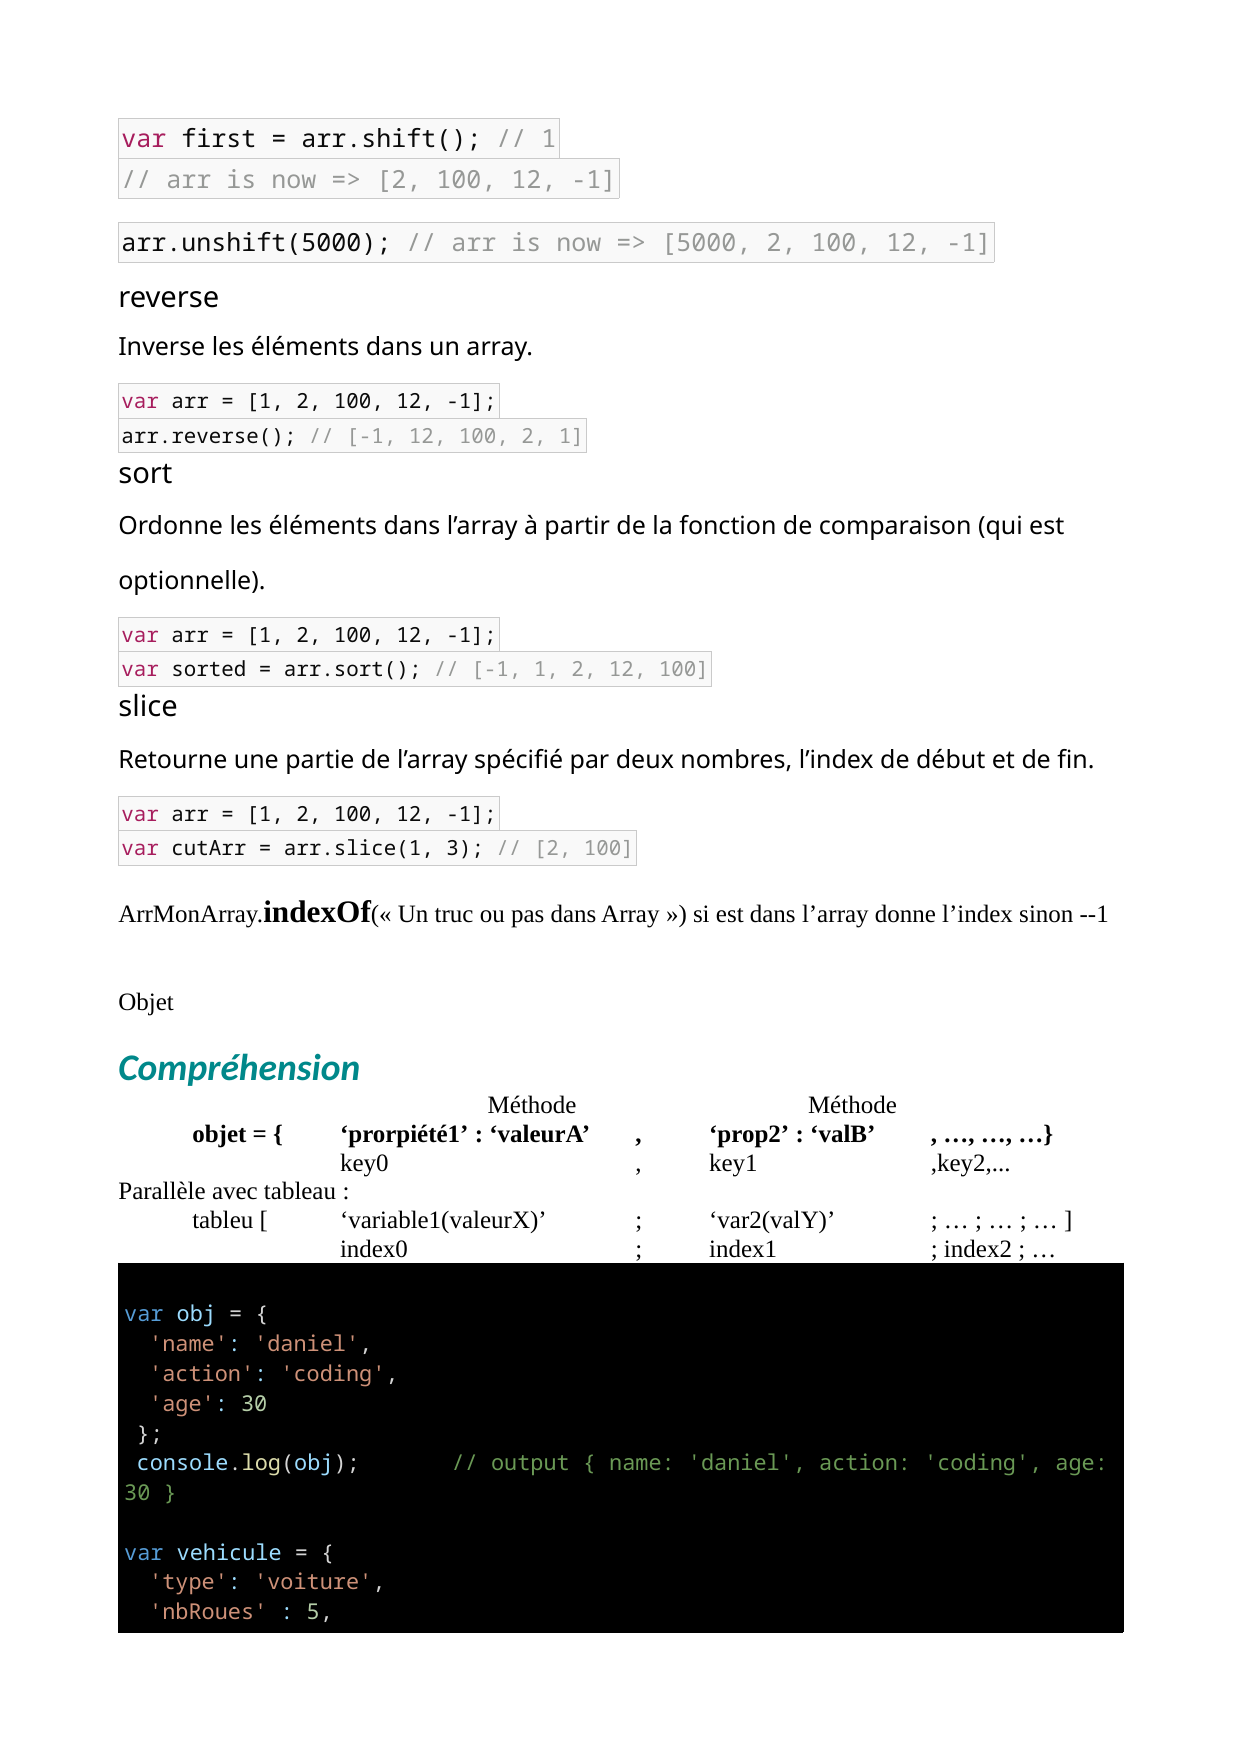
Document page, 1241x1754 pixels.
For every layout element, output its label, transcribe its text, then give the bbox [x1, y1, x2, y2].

text ArrMonArray.indexOf(« Un truc ou pas dans Array ») si est dans l’array donne l’index sinon --1 [118, 893, 1122, 929]
text tableu [ ‘variable1(valeurX)’ ; ‘var2(valY)’ ; … ; … ; … ] [118, 1205, 1122, 1234]
subtitle sort [118, 452, 1122, 492]
subtitle slice [118, 686, 1122, 725]
text [995, 222, 1122, 262]
text Ordonne les éléments dans l’array à partir de la fonction de comparaison (qui est optionnelle). [118, 508, 1122, 596]
text [500, 617, 1122, 651]
text Inverse les éléments dans un array. [118, 329, 1122, 363]
text // arr is now => [2, 100, 12, -1] [119, 159, 619, 198]
text [560, 118, 1122, 158]
text [500, 383, 1122, 418]
text [637, 830, 1122, 865]
text [620, 158, 1122, 198]
text [500, 796, 1122, 830]
text Retourne une partie de l’array spécifié par deux nombres, l’index de début et de fin. [118, 741, 1122, 775]
text var sorted = arr.sort(); // [-1, 1, 2, 12, 100] [119, 652, 711, 686]
text Parallèle avec tableau : [118, 1176, 1122, 1205]
text arr.unshift(5000); // arr is now => [5000, 2, 100, 12, -1] [119, 223, 994, 262]
text var cutArr = arr.slice(1, 3); // [2, 100] [119, 831, 636, 865]
text Compréhension [118, 1044, 1122, 1090]
text [587, 418, 1122, 452]
text Méthode Méthode [118, 1090, 1122, 1119]
subtitle reverse [118, 277, 1122, 316]
text var arr = [1, 2, 100, 12, -1]; [119, 384, 499, 418]
text key0 , key1 ,key2,... [118, 1148, 1122, 1176]
text index0 ; index1 ; index2 ; … [118, 1234, 1122, 1263]
table_header var obj = { 'name': 'daniel', 'action': 'coding', 'age': 30 }; console.log(obj); // output { name: 'daniel', action: 'coding', age: 30 } var vehicule = { 'type': 'voiture', 'nbRoues' : 5, [119, 1264, 1123, 1632]
text var arr = [1, 2, 100, 12, -1]; [119, 618, 499, 651]
text var first = arr.shift(); // 1 [119, 119, 559, 158]
text [712, 651, 1122, 686]
text objet = { ‘prorpiété1’ : ‘valeurA’ , ‘prop2’ : ‘valB’ , …, …, …} [118, 1119, 1122, 1148]
text arr.reverse(); // [-1, 12, 100, 2, 1] [119, 419, 586, 452]
text Objet [118, 958, 1122, 1016]
text var arr = [1, 2, 100, 12, -1]; [119, 797, 499, 830]
